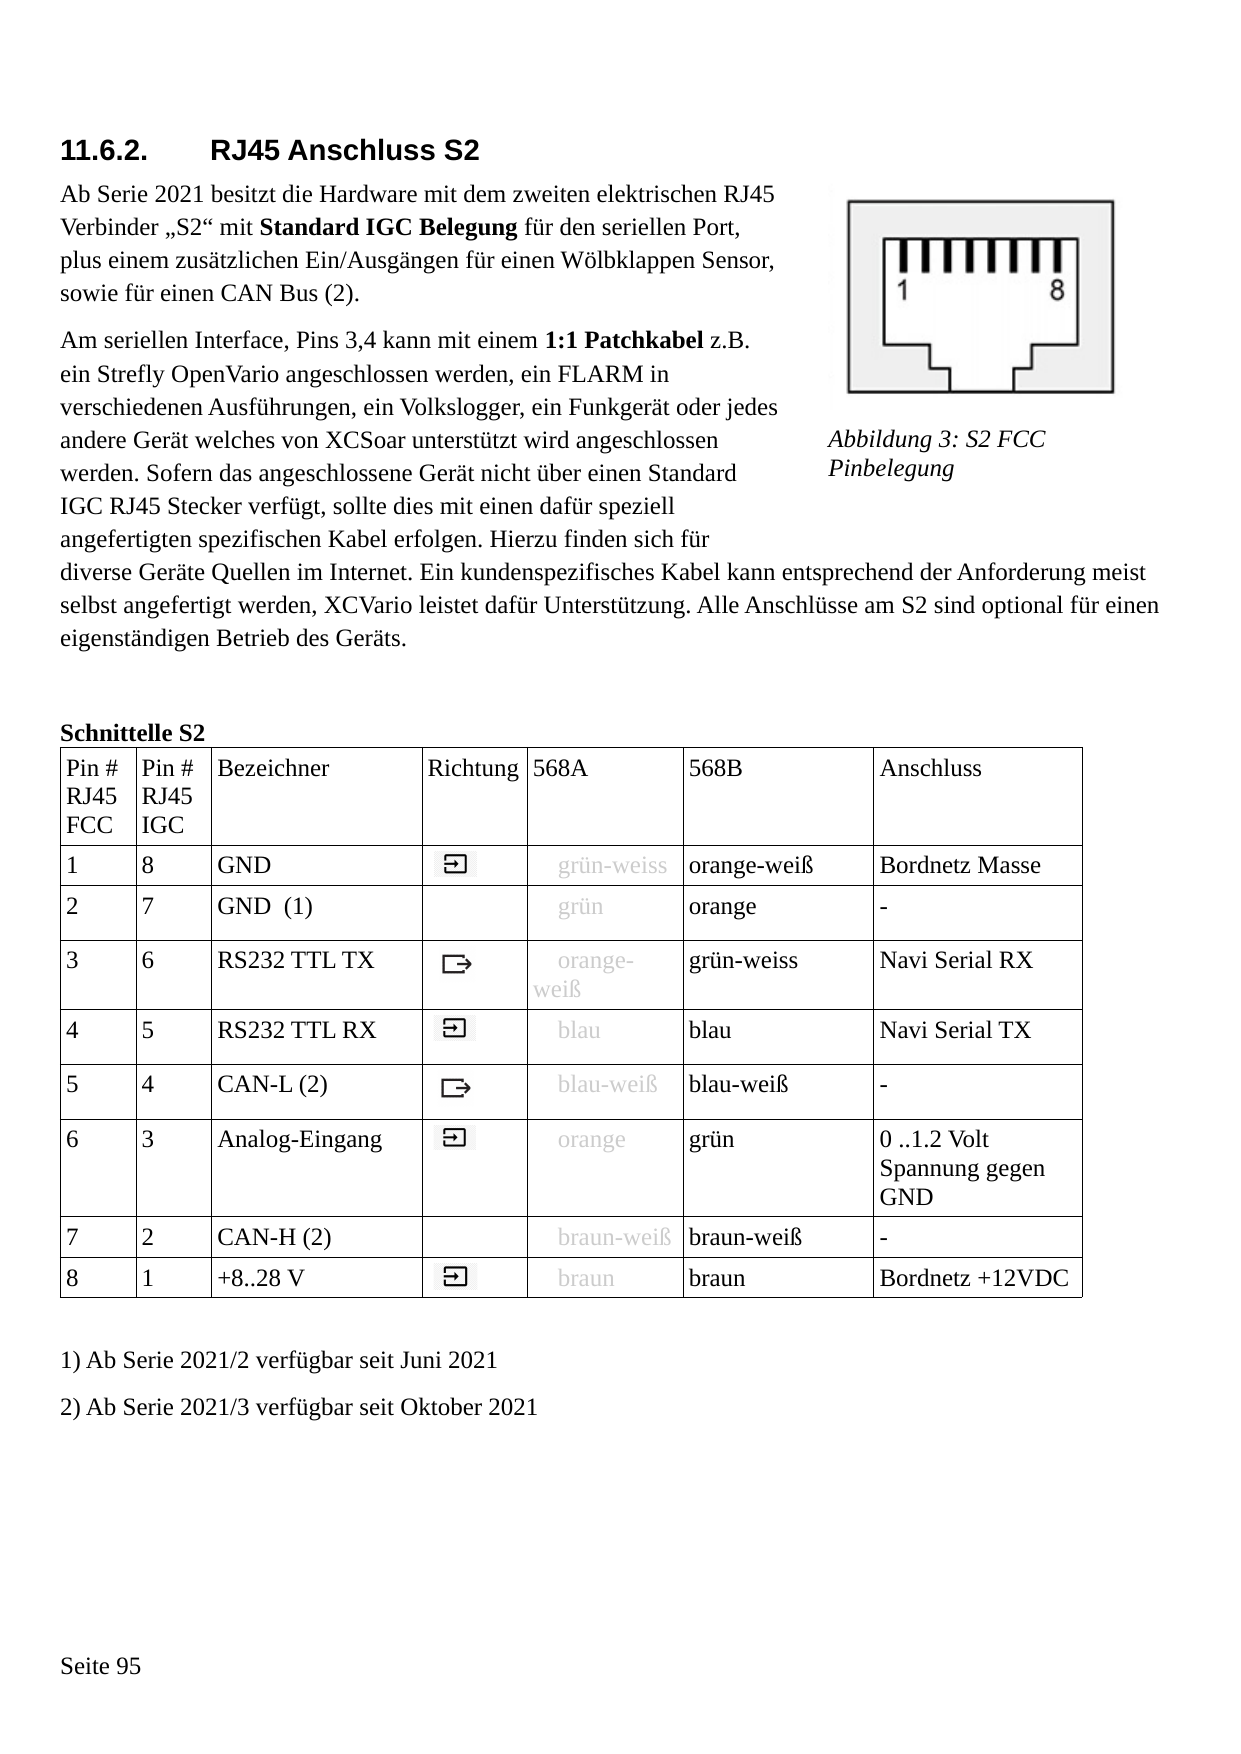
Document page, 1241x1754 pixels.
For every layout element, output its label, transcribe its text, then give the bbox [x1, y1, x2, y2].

table_cell Analog-Eingang [212, 1120, 422, 1216]
table_cell 7 [137, 886, 211, 940]
table_cell [423, 1258, 527, 1297]
table_cell 6 [137, 941, 211, 1009]
table_cell GND [212, 846, 422, 885]
text Abbildung 3: S2 FCC Pinbelegung [828, 419, 1144, 482]
picture [433, 1015, 476, 1041]
table_cell GND (1) [212, 886, 422, 940]
table_cell CAN-L (2) [212, 1065, 422, 1119]
table_cell grün [528, 886, 683, 940]
table_header Pin # RJ45 IGC [137, 748, 211, 844]
table_cell braun [684, 1258, 873, 1297]
picture [433, 1125, 476, 1150]
table_cell 4 [137, 1065, 211, 1119]
table_cell 8 [137, 846, 211, 885]
text Am seriellen Interface, Pins 3,4 kann mit einem 1:1 Patchkabel z.B. ein Strefly OpenVario angeschlossen werden, ein FLARM in verschiedenen Ausführungen, ein Volkslogger, ein Funkgerät oder jedes andere Gerät welches von XCSoar unterstützt wird angeschlossen werden. Sofern das angeschlossene Gerät nicht über einen Standard IGC RJ45 Stecker verfügt, sollte dies mit einen dafür speziell angefertigten spezifischen Kabel erfolgen. Hierzu finden sich für diverse Geräte Quellen im Internet. Ein kundenspezifisches Kabel kann entsprechend der Anforderung meist selbst angefertigt werden, XCVario leistet dafür Unterstützung. Alle Anschlüsse am S2 sind optional für einen eigenständigen Betrieb des Geräts. [60, 326, 1207, 652]
table_cell - [874, 1217, 1082, 1257]
table_cell braun-weiß [528, 1217, 683, 1257]
table_cell CAN-H (2) [212, 1217, 422, 1257]
table_cell orange-weiß [528, 941, 683, 1009]
table_header Bezeichner [212, 748, 422, 844]
text Ab Serie 2021 besitzt die Hardware mit dem zweiten elektrischen RJ45 Verbinder „S2“ mit Standard IGC Belegung für den seriellen Port, plus einem zusätzlichen Ein/Ausgängen für einen Wölbklappen Sensor, sowie für einen CAN Bus (2). [60, 179, 828, 307]
table_cell [423, 941, 527, 1009]
picture [828, 175, 1144, 419]
table_cell [423, 1217, 527, 1257]
table_cell 4 [61, 1010, 136, 1064]
table_cell [423, 1010, 527, 1064]
table_cell blau-weiß [528, 1065, 683, 1119]
table_cell Bordnetz Masse [874, 846, 1082, 885]
table_cell orange-weiß [684, 846, 873, 885]
table_header 568A [528, 748, 683, 844]
picture [438, 945, 476, 983]
table_cell Bordnetz +12VDC [874, 1258, 1082, 1297]
table_header 568B [684, 748, 873, 844]
table_cell 3 [61, 941, 136, 1009]
table_cell blau [684, 1010, 873, 1064]
text 1) Ab Serie 2021/2 verfügbar seit Juni 2021 [60, 1345, 1207, 1373]
table_cell RS232 TTL TX [212, 941, 422, 1009]
text [1144, 179, 1207, 307]
table_cell 3 [137, 1120, 211, 1216]
table_cell - [874, 886, 1082, 940]
picture [433, 1263, 478, 1290]
table_cell [423, 846, 527, 885]
table_cell 1 [137, 1258, 211, 1297]
table_cell blau [528, 1010, 683, 1064]
table_cell 2 [61, 886, 136, 940]
table_cell 2 [137, 1217, 211, 1257]
table_cell 5 [137, 1010, 211, 1064]
table_cell Navi Serial RX [874, 941, 1082, 1009]
text 2) Ab Serie 2021/3 verfügbar seit Oktober 2021 [60, 1392, 1207, 1421]
table_cell 5 [61, 1065, 136, 1119]
subtitle RJ45 Anschluss S2 [60, 133, 1207, 175]
table_cell orange [528, 1120, 683, 1216]
table_cell grün-weiss [528, 846, 683, 885]
table_cell +8..28 V [212, 1258, 422, 1297]
table_cell braun [528, 1258, 683, 1297]
subtitle Schnittelle S2 [60, 718, 1207, 747]
table_cell 6 [61, 1120, 136, 1216]
table_cell RS232 TTL RX [212, 1010, 422, 1064]
table_header Richtung [423, 748, 527, 844]
table_cell 1 [61, 846, 136, 885]
table_cell orange [684, 886, 873, 940]
table_cell Navi Serial TX [874, 1010, 1082, 1064]
table_header Pin # RJ45 FCC [61, 748, 136, 844]
table_cell braun-weiß [684, 1217, 873, 1257]
table_cell - [874, 1065, 1082, 1119]
picture [434, 851, 477, 877]
picture [437, 1069, 475, 1107]
table_header Anschluss [874, 748, 1082, 844]
table_cell [423, 1120, 527, 1216]
table_cell grün [684, 1120, 873, 1216]
table_cell grün-weiss [684, 941, 873, 1009]
table_cell [423, 1065, 527, 1119]
table_cell 7 [61, 1217, 136, 1257]
table_cell [423, 886, 527, 940]
table_cell blau-weiß [684, 1065, 873, 1119]
table_cell 8 [61, 1258, 136, 1297]
table_cell 0 ..1.2 Volt Spannung gegen GND [874, 1120, 1082, 1216]
